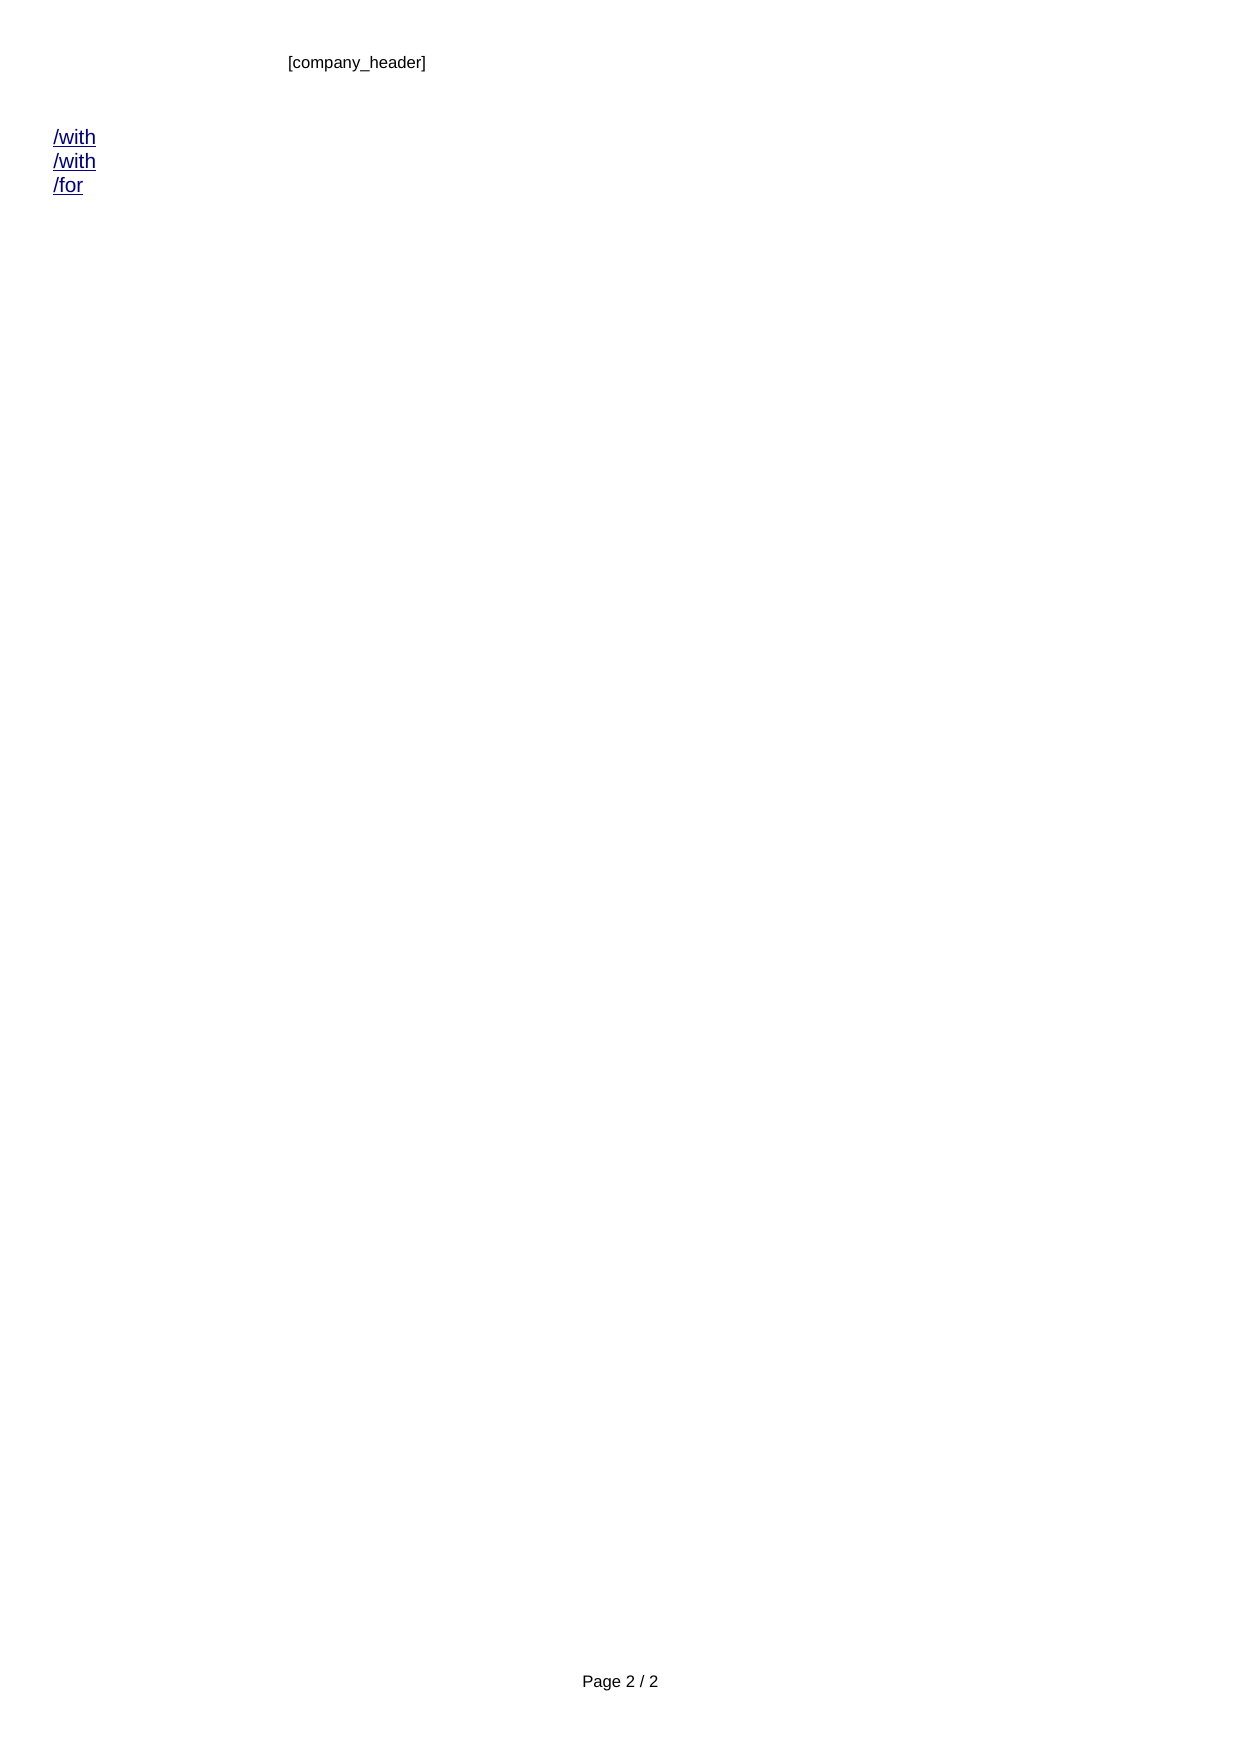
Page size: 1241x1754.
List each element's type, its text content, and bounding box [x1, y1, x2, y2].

text /for [53, 173, 1187, 197]
text /with [53, 125, 1187, 149]
text /with [53, 149, 1187, 173]
